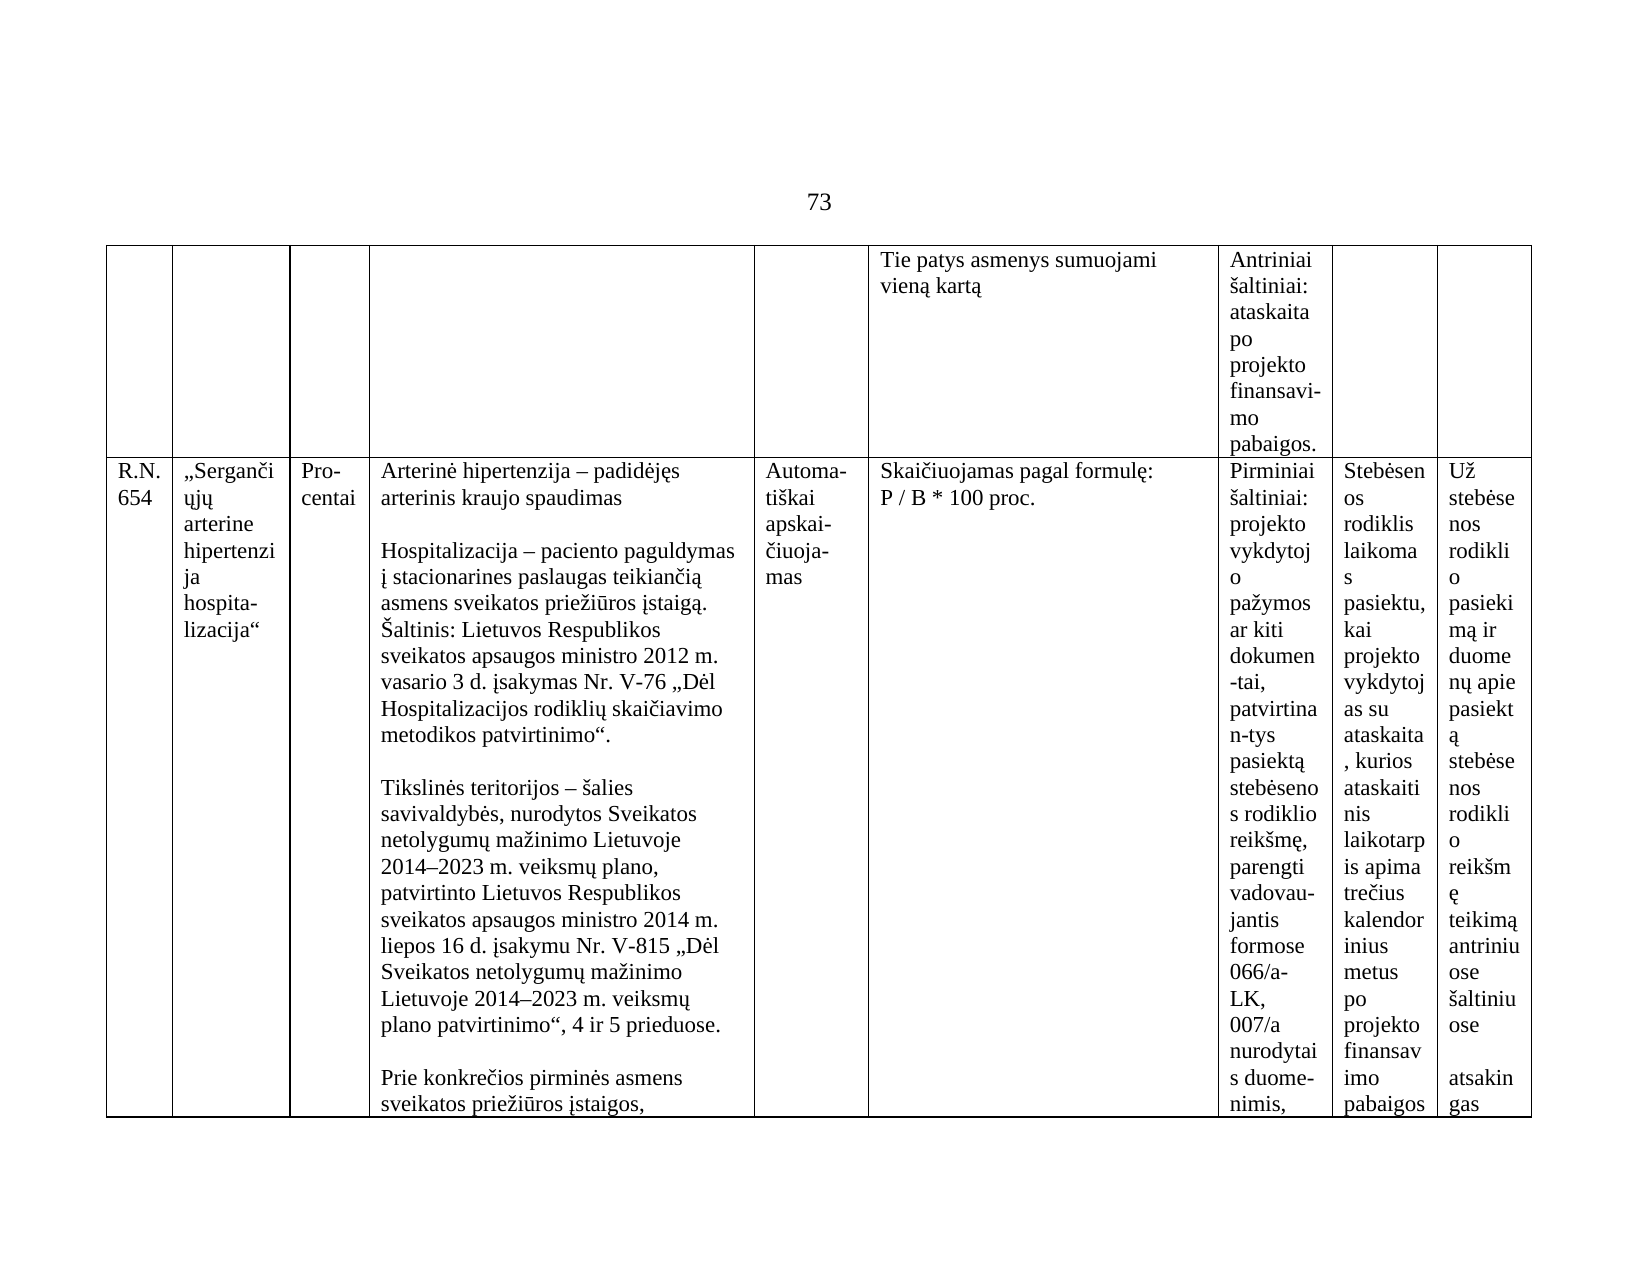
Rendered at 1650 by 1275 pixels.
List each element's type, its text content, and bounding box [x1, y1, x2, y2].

table_cell Pro-centai [291, 458, 369, 1116]
table_cell Pirminiai šaltiniai: projekto vykdytojo pažymos ar kiti dokumen-tai, patvirtinan-tys pasiektą stebėsenos rodiklio reikšmę, parengti vadovau-jantis formose 066/a-LK, 007/a nurodytais duome-nimis, [1219, 458, 1332, 1116]
table_cell Tie patys asmenys sumuojami vieną kartą [869, 246, 1218, 457]
table_cell Antriniai šaltiniai: ataskaita po projekto finansavi-mo pabaigos. [1219, 246, 1332, 457]
table_cell [370, 246, 754, 457]
table_cell Skaičiuojamas pagal formulę: P / B * 100 proc. [869, 458, 1218, 1116]
table_cell R.N.654 [107, 458, 172, 1116]
table_cell Arterinė hipertenzija – padidėjęs arterinis kraujo spaudimas Hospitalizacija – paciento paguldymas į stacionarines paslaugas teikiančią asmens sveikatos priežiūros įstaigą. Šaltinis: Lietuvos Respublikos sveikatos apsaugos ministro 2012 m. vasario 3 d. įsakymas Nr. V-76 „Dėl Hospitalizacijos rodiklių skaičiavimo metodikos patvirtinimo“. Tikslinės teritorijos – šalies savivaldybės, nurodytos Sveikatos netolygumų mažinimo Lietuvoje 2014–2023 m. veiksmų plano, patvirtinto Lietuvos Respublikos sveikatos apsaugos ministro 2014 m. liepos 16 d. įsakymu Nr. V-815 „Dėl Sveikatos netolygumų mažinimo Lietuvoje 2014–2023 m. veiksmų plano patvirtinimo“, 4 ir 5 prieduose. Prie konkrečios pirminės asmens sveikatos priežiūros įstaigos, [370, 458, 754, 1116]
table_cell [1333, 246, 1437, 457]
table_cell „Sergančiųjų arterine hipertenzija hospita-lizacija“ [173, 458, 289, 1116]
table_cell [755, 246, 868, 457]
table_cell Už stebėsenos rodiklio pasiekimą ir duomenų apie pasiektą stebėsenos rodiklio reikšmę teikimą antriniuose šaltiniuose atsakingas [1438, 458, 1531, 1116]
table_cell Automa-tiškai apskai-čiuoja-mas [755, 458, 868, 1116]
table_cell [1438, 246, 1531, 457]
table_cell [291, 246, 369, 457]
table_cell [107, 246, 172, 457]
table_cell [173, 246, 289, 457]
table_cell Stebėsenos rodiklis laikomas pasiektu, kai projekto vykdytojas su ataskaita, kurios ataskaitinis laikotarpis apima trečius kalendorinius metus po projekto finansavimo pabaigos [1333, 458, 1437, 1116]
